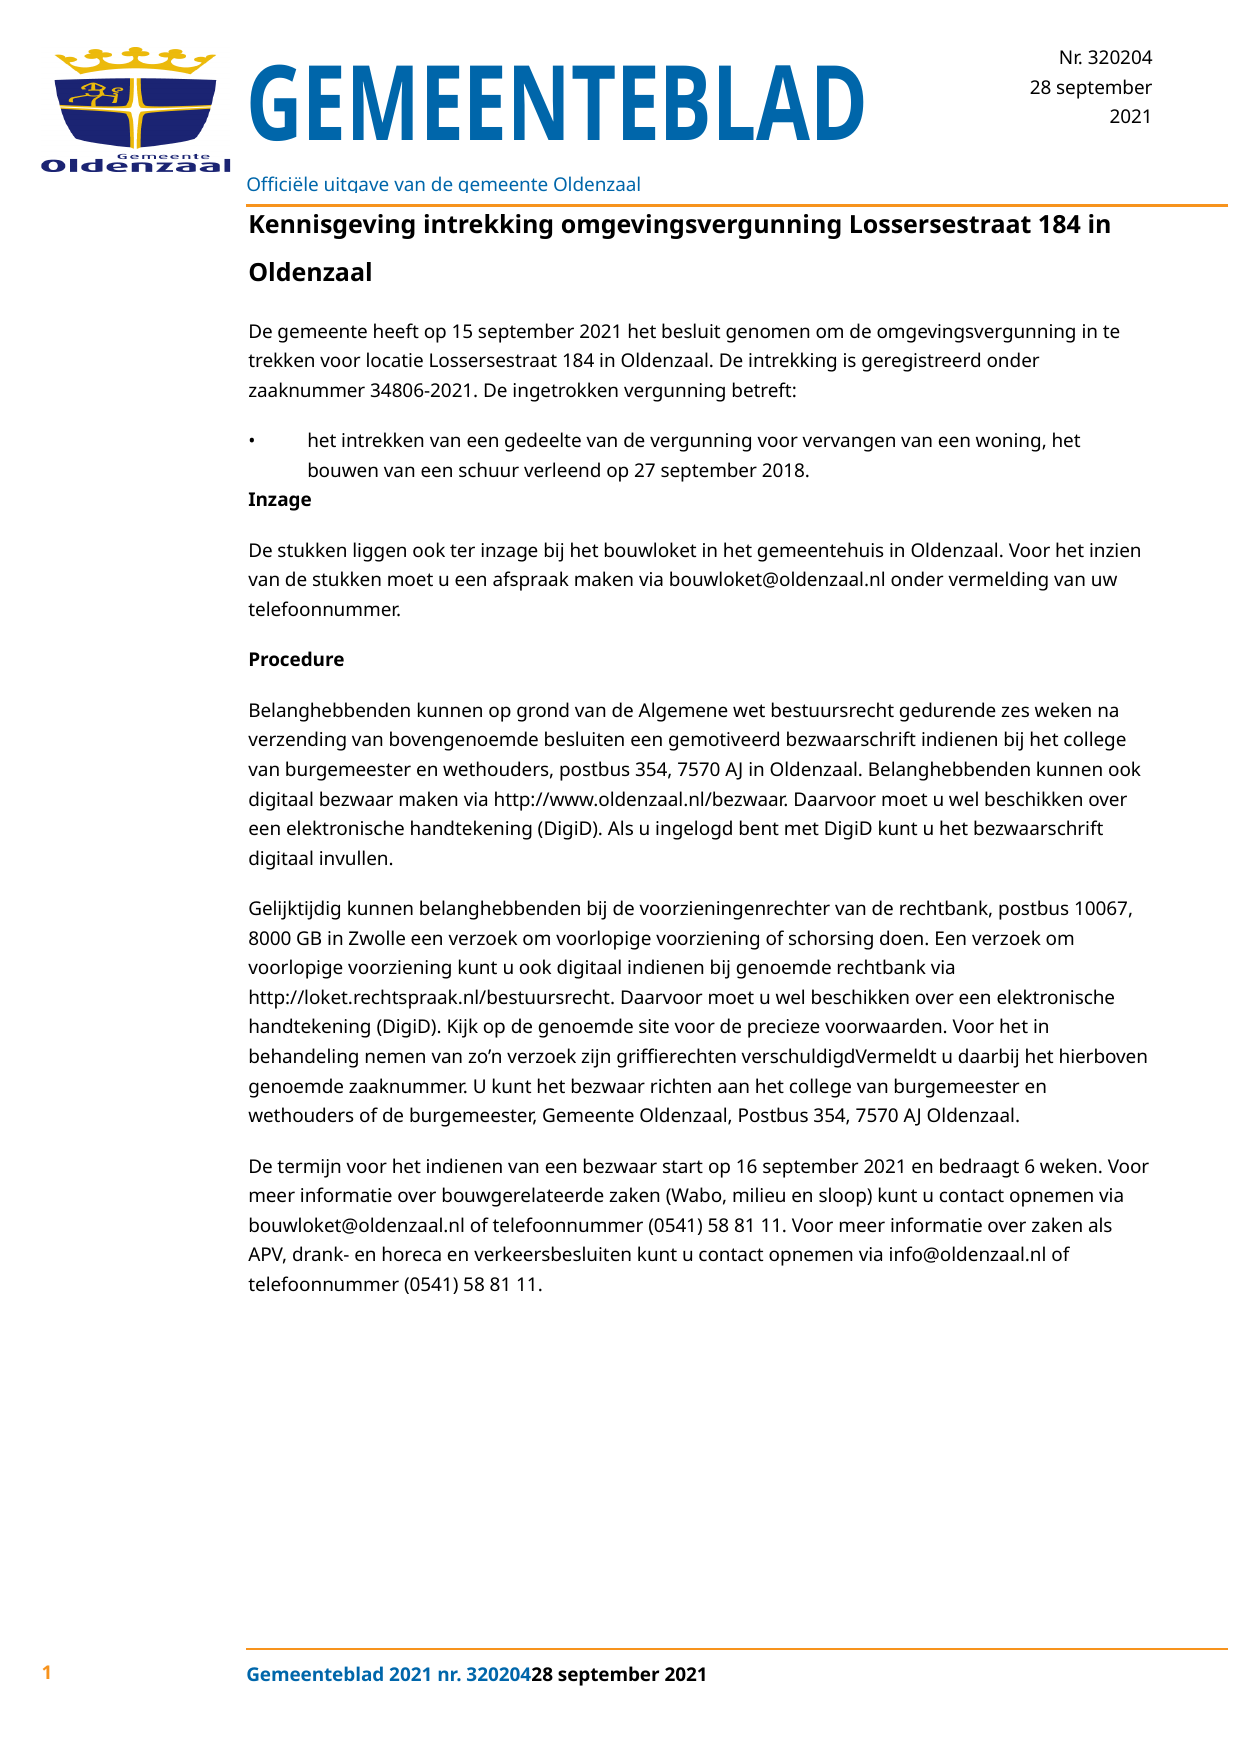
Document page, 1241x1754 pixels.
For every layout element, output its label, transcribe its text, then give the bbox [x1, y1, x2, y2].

text Inzage [248, 487, 1152, 512]
list het intrekken van een gedeelte van de vergunning voor vervangen van een woning, het bouwen van een schuur verleend op 27 september 2018. [248, 427, 1152, 483]
text De termijn voor het indienen van een bezwaar start op 16 september 2021 en bedraagt 6 weken. Voor meer informatie over bouwgerelateerde zaken (Wabo, milieu en sloop) kunt u contact opnemen via bouwloket@oldenzaal.nl of telefoonnummer (0541) 58 81 11. Voor meer informatie over zaken als APV, drank- en horeca en verkeersbesluiten kunt u contact opnemen via info@oldenzaal.nl of telefoonnummer (0541) 58 81 11. [248, 1153, 1152, 1297]
text Kennisgeving intrekking omgevingsvergunning Lossersestraat 184 in Oldenzaal [248, 207, 1152, 288]
picture [41, 47, 231, 172]
text De stukken liggen ook ter inzage bij het bouwloket in het gemeentehuis in Oldenzaal. Voor het inzien van de stukken moet u een afspraak maken via bouwloket@oldenzaal.nl onder vermelding van uw telefoonnummer. [248, 537, 1152, 622]
text De gemeente heeft op 15 september 2021 het besluit genomen om de omgevingsvergunning in te trekken voor locatie Lossersestraat 184 in Oldenzaal. De intrekking is geregistreerd onder zaaknummer 34806-2021. De ingetrokken vergunning betreft: [248, 318, 1152, 403]
text Belanghebbenden kunnen op grond van de Algemene wet bestuursrecht gedurende zes weken na verzending van bovengenoemde besluiten een gemotiveerd bezwaarschrift indienen bij het college van burgemeester en wethouders, postbus 354, 7570 AJ in Oldenzaal. Belanghebbenden kunnen ook digitaal bezwaar maken via http://www.oldenzaal.nl/bezwaar. Daarvoor moet u wel beschikken over een elektronische handtekening (DigiD). Als u ingelogd bent met DigiD kunt u het bezwaarschrift digitaal invullen. [248, 697, 1152, 871]
text Gelijktijdig kunnen belanghebbenden bij de voorzieningenrechter van de rechtbank, postbus 10067, 8000 GB in Zwolle een verzoek om voorlopige voorziening of schorsing doen. Een verzoek om voorlopige voorziening kunt u ook digitaal indienen bij genoemde rechtbank via http://loket.rechtspraak.nl/bestuursrecht. Daarvoor moet u wel beschikken over een elektronische handtekening (DigiD). Kijk op de genoemde site voor de precieze voorwaarden. Voor het in behandeling nemen van zo’n verzoek zijn griffierechten verschuldigdVermeldt u daarbij het hierboven genoemde zaaknummer. U kunt het bezwaar richten aan het college van burgemeester en wethouders of de burgemeester, Gemeente Oldenzaal, Postbus 354, 7570 AJ Oldenzaal. [248, 895, 1152, 1128]
text Procedure [248, 647, 1152, 672]
